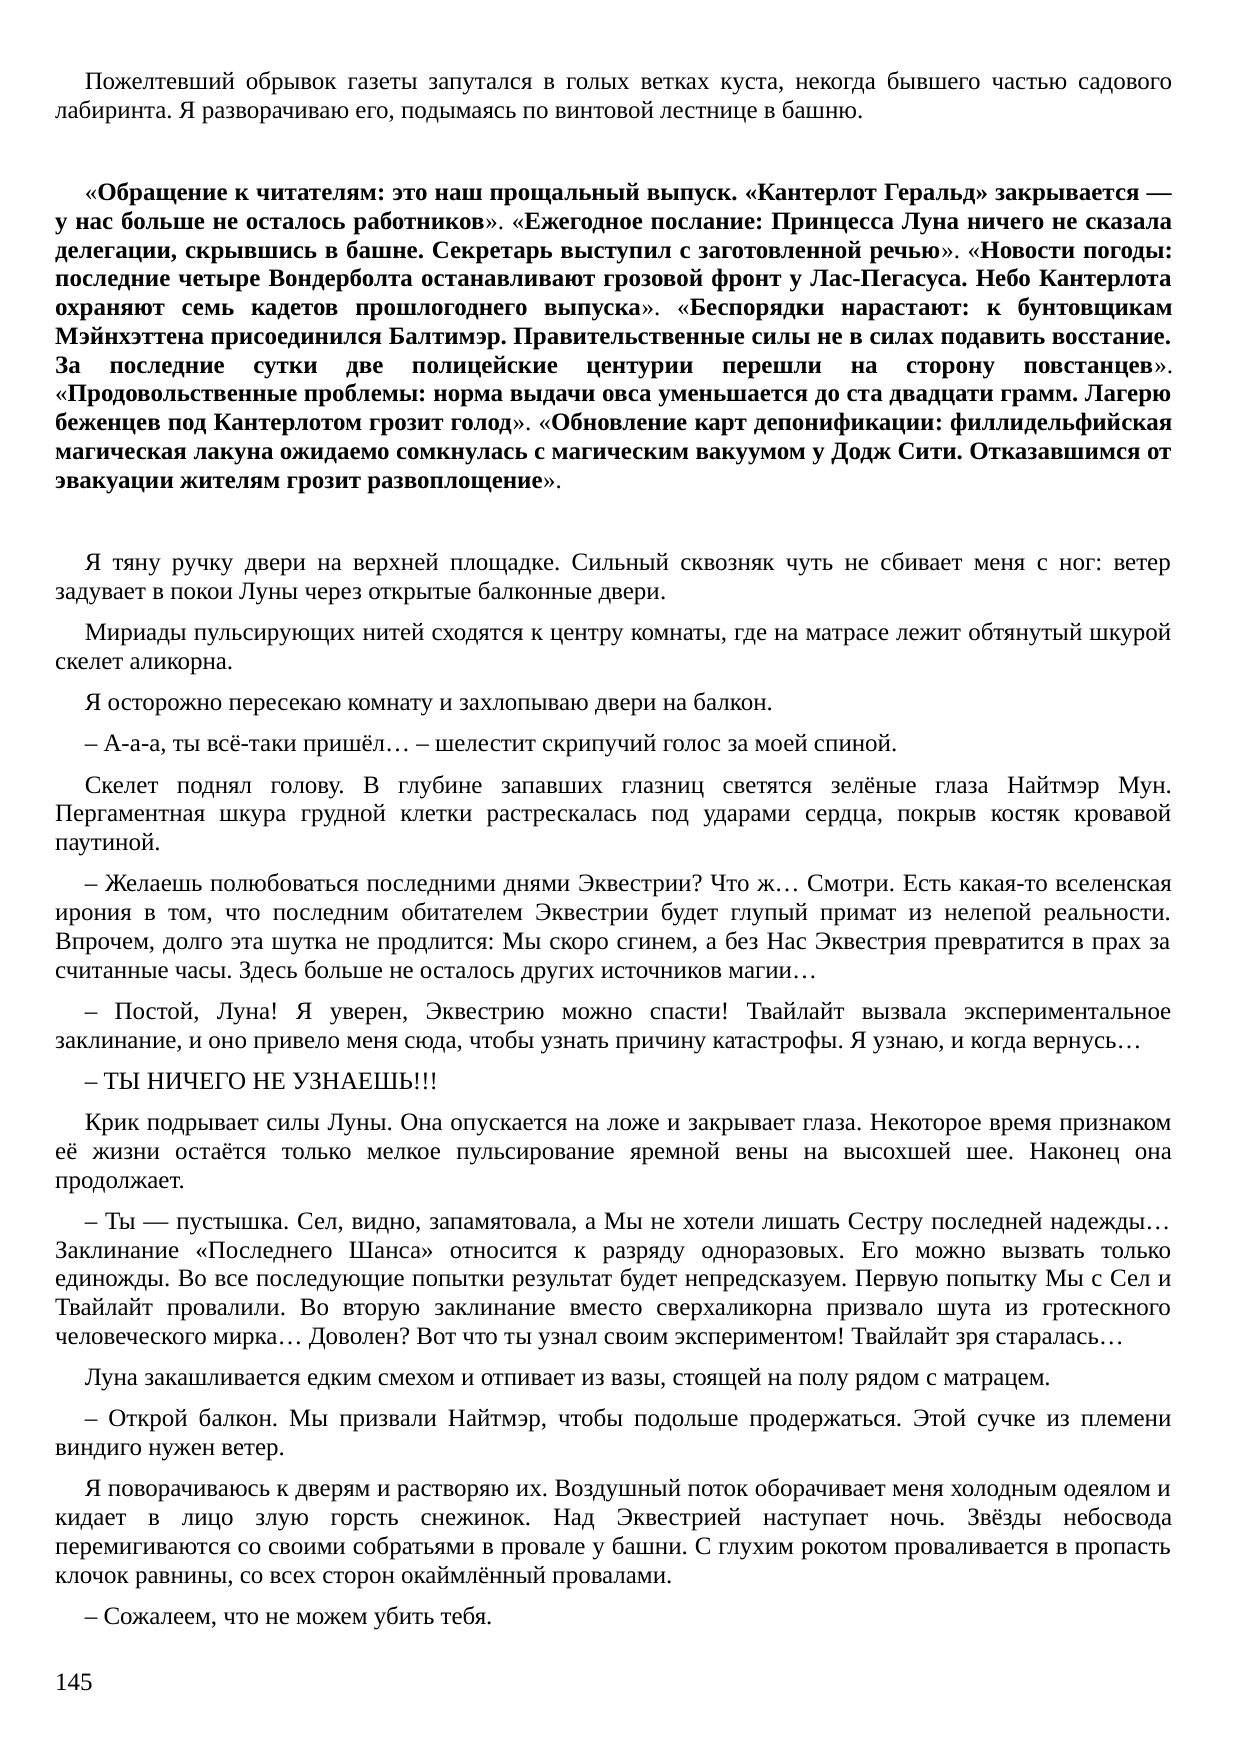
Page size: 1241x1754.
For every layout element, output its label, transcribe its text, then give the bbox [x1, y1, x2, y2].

text Пожелтевший обрывок газеты запутался в голых ветках куста, некогда бывшего частью садового лабиринта. Я разворачиваю его, подымаясь по винтовой лестнице в башню. [55, 66, 1173, 123]
text Я тяну ручку двери на верхней площадке. Сильный сквозняк чуть не сбивает меня с ног: ветер задувает в покои Луны через открытые балконные двери. [55, 547, 1173, 605]
text Мириады пульсирующих нитей сходятся к центру комнаты, где на матрасе лежит обтянутый шкурой скелет аликорна. [55, 617, 1173, 675]
text – Открой балкон. Мы призвали Найтмэр, чтобы подольше продержаться. Этой сучке из племени виндиго нужен ветер. [55, 1403, 1173, 1461]
text – Постой, Луна! Я уверен, Эквестрию можно спасти! Твайлайт вызвала экспериментальное заклинание, и оно привело меня сюда, чтобы узнать причину катастрофы. Я узнаю, и когда вернусь… [55, 996, 1173, 1053]
text «Обращение к читателям: это наш прощальный выпуск. «Кантерлот Геральд» закрывается — у нас больше не осталось работников». «Ежегодное послание: Принцесса Луна ничего не сказала делегации, скрывшись в башне. Секретарь выступил с заготовленной речью». «Новости погоды: последние четыре Вондерболта останавливают грозовой фронт у Лас-Пегасуса. Небо Кантерлота охраняют семь кадетов прошлогоднего выпуска». «Беспорядки нарастают: к бунтовщикам Мэйнхэттена присоединился Балтимэр. Правительственные силы не в силах подавить восстание. За последние сутки две полицейские центурии перешли на сторону повстанцев». «Продовольственные проблемы: норма выдачи овса уменьшается до ста двадцати грамм. Лагерю беженцев под Кантерлотом грозит голод». «Обновление карт депонификации: филлидельфийская магическая лакуна ожидаемо сомкнулась с магическим вакуумом у Додж Сити. Отказавшимся от эвакуации жителям грозит развоплощение». [55, 177, 1173, 493]
text – Сожалеем, что не можем убить тебя. [55, 1601, 1173, 1630]
text Я поворачиваюсь к дверям и растворяю их. Воздушный поток оборачивает меня холодным одеялом и кидает в лицо злую горсть снежинок. Над Эквестрией наступает ночь. Звёзды небосвода перемигиваются со своими собратьями в провале у башни. С глухим рокотом проваливается в пропасть клочок равнины, со всех сторон окаймлённый провалами. [55, 1473, 1173, 1588]
text Скелет поднял голову. В глубине запавших глазниц светятся зелёные глаза Найтмэр Мун. Пергаментная шкура грудной клетки растрескалась под ударами сердца, покрыв костяк кровавой паутиной. [55, 770, 1173, 856]
text Луна закашливается едким смехом и отпивает из вазы, стоящей на полу рядом с матрацем. [55, 1362, 1173, 1391]
text – ТЫ НИЧЕГО НЕ УЗНАЕШЬ!!! [55, 1066, 1173, 1095]
text – Желаешь полюбоваться последними днями Эквестрии? Что ж… Смотри. Есть какая-то вселенская ирония в том, что последним обитателем Эквестрии будет глупый примат из нелепой реальности. Впрочем, долго эта шутка не продлится: Мы скоро сгинем, а без Нас Эквестрия превратится в прах за считанные часы. Здесь больше не осталось других источников магии… [55, 868, 1173, 983]
text – Ты — пустышка. Сел, видно, запамятовала, а Мы не хотели лишать Сестру последней надежды… Заклинание «Последнего Шанса» относится к разряду одноразовых. Его можно вызвать только единожды. Во все последующие попытки результат будет непредсказуем. Первую попытку Мы с Сел и Твайлайт провалили. Во вторую заклинание вместо сверхаликорна призвало шута из гротескного человеческого мирка… Доволен? Вот что ты узнал своим экспериментом! Твайлайт зря старалась… [55, 1206, 1173, 1350]
text – А-а-а, ты всё-таки пришёл… – шелестит скрипучий голос за моей спиной. [55, 728, 1173, 757]
text Крик подрывает силы Луны. Она опускается на ложе и закрывает глаза. Некоторое время признаком её жизни остаётся только мелкое пульсирование яремной вены на высохшей шее. Наконец она продолжает. [55, 1107, 1173, 1193]
text Я осторожно пересекаю комнату и захлопываю двери на балкон. [55, 687, 1173, 716]
